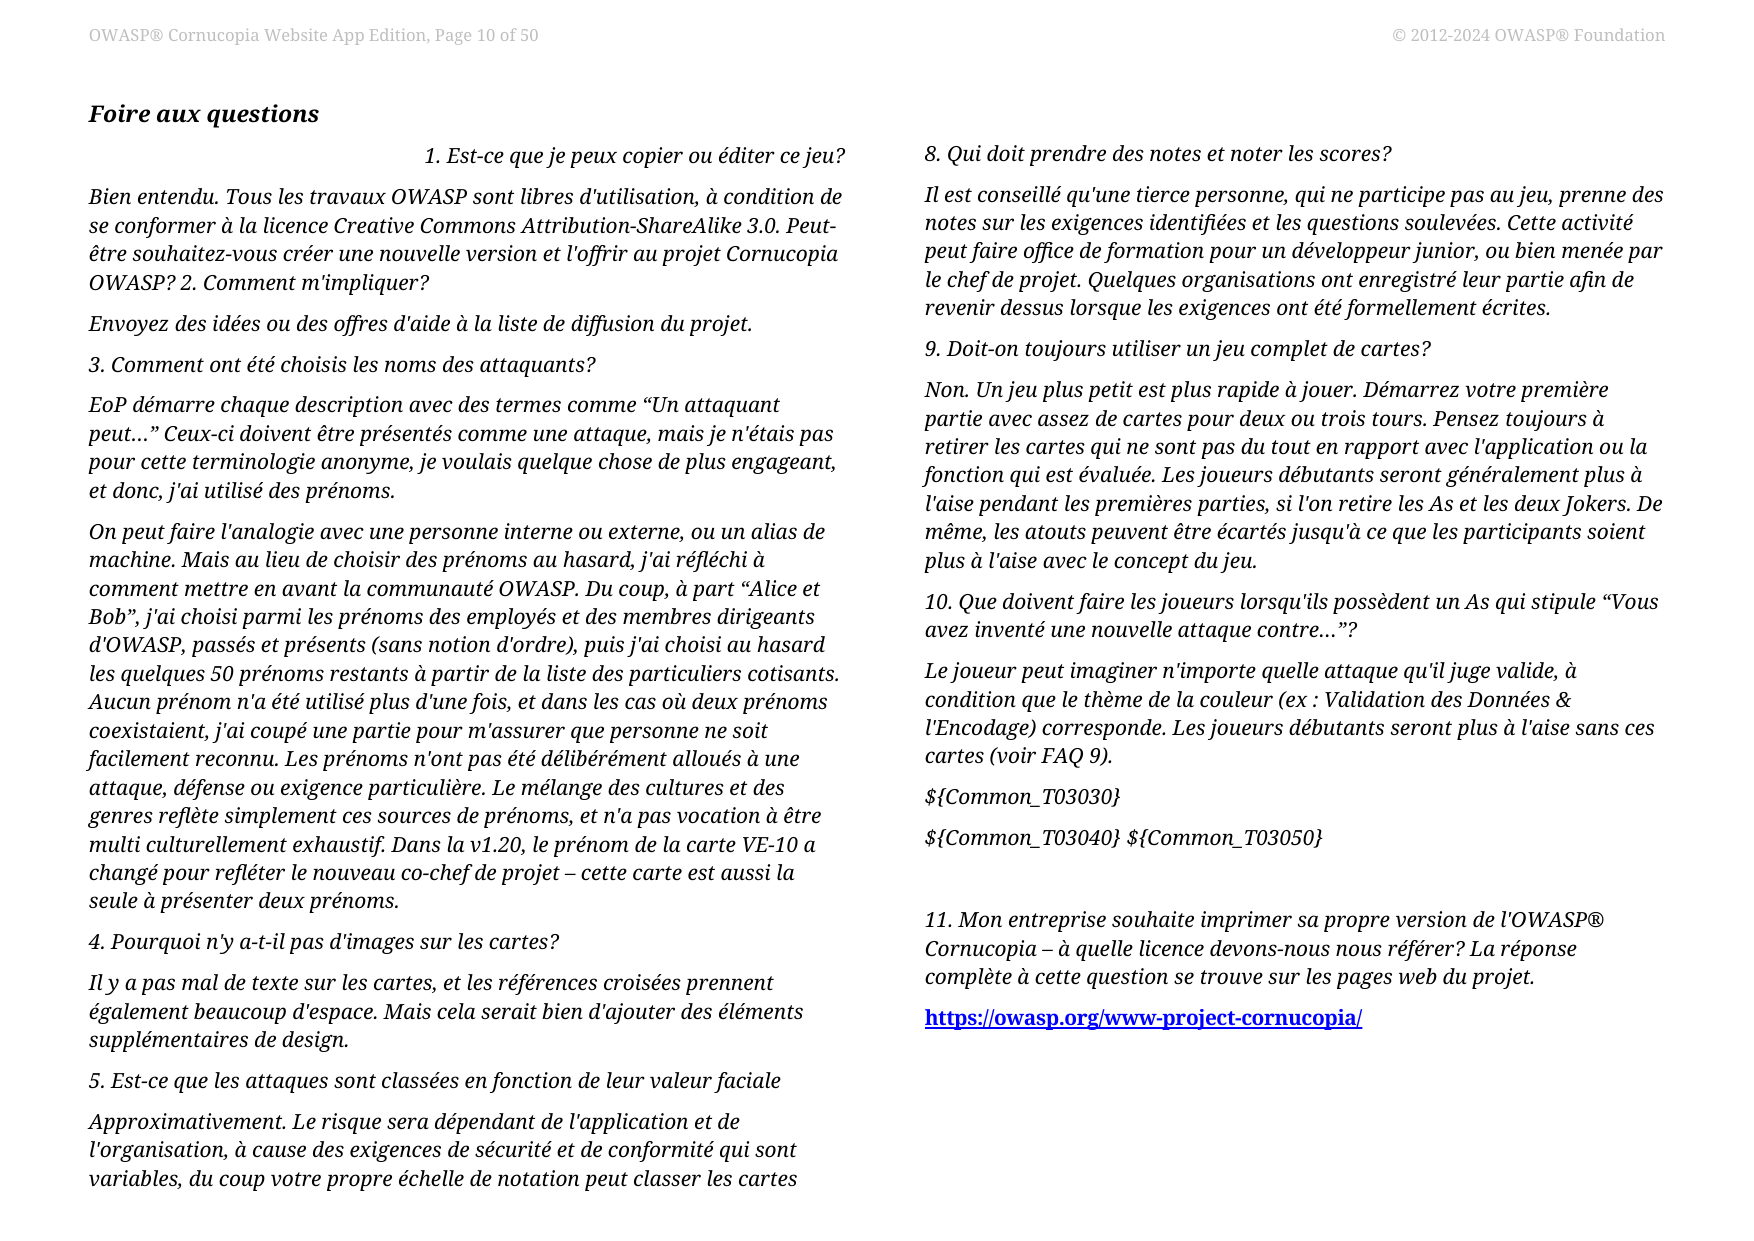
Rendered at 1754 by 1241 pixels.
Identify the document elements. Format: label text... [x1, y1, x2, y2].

table_header Foire aux questions 1. Est-ce que je peux copier ou éditer ce jeu? Bien entendu. Tous les travaux OWASP sont libres d'utilisation, à condition de se conformer à la licence Creative Commons Attribution-ShareAlike 3.0. Peut-être souhaitez-vous créer une nouvelle version et l'offrir au projet Cornucopia OWASP? 2. Comment m'impliquer? Envoyez des idées ou des offres d'aide à la liste de diffusion du projet. 3. Comment ont été choisis les noms des attaquants? EoP démarre chaque description avec des termes comme “Un attaquant peut…” Ceux-ci doivent être présentés comme une attaque, mais je n'étais pas pour cette terminologie anonyme, je voulais quelque chose de plus engageant, et donc, j'ai utilisé des prénoms. On peut faire l'analogie avec une personne interne ou externe, ou un alias de machine. Mais au lieu de choisir des prénoms au hasard, j'ai réfléchi à comment mettre en avant la communauté OWASP. Du coup, à part “Alice et Bob”, j'ai choisi parmi les prénoms des employés et des membres dirigeants d'OWASP, passés et présents (sans notion d'ordre), puis j'ai choisi au hasard les quelques 50 prénoms restants à partir de la liste des particuliers cotisants. Aucun prénom n'a été utilisé plus d'une fois, et dans les cas où deux prénoms coexistaient, j'ai coupé une partie pour m'assurer que personne ne soit facilement reconnu. Les prénoms n'ont pas été délibérément alloués à une attaque, défense ou exigence particulière. Le mélange des cultures et des genres reflète simplement ces sources de prénoms, et n'a pas vocation à être multi culturellement exhaustif. Dans la v1.20, le prénom de la carte VE-10 a changé pour refléter le nouveau co-chef de projet – cette carte est aussi la seule à présenter deux prénoms. 4. Pourquoi n'y a-t-il pas d'images sur les cartes? Il y a pas mal de texte sur les cartes, et les références croisées prennent également beaucoup d'espace. Mais cela serait bien d'ajouter des éléments supplémentaires de design. 5. Est-ce que les attaques sont classées en fonction de leur valeur faciale Approximativement. Le risque sera dépendant de l'application et de l'organisation, à cause des exigences de sécurité et de conformité qui sont variables, du coup votre propre échelle de notation peut classer les cartes [78, 98, 856, 1192]
table_header [856, 98, 913, 1192]
table_header 8. Qui doit prendre des notes et noter les scores? Il est conseillé qu'une tierce personne, qui ne participe pas au jeu, prenne des notes sur les exigences identifiées et les questions soulevées. Cette activité peut faire office de formation pour un développeur junior, ou bien menée par le chef de projet. Quelques organisations ont enregistré leur partie afin de revenir dessus lorsque les exigences ont été formellement écrites. 9. Doit-on toujours utiliser un jeu complet de cartes? Non. Un jeu plus petit est plus rapide à jouer. Démarrez votre première partie avec assez de cartes pour deux ou trois tours. Pensez toujours à retirer les cartes qui ne sont pas du tout en rapport avec l'application ou la fonction qui est évaluée. Les joueurs débutants seront généralement plus à l'aise pendant les premières parties, si l'on retire les As et les deux Jokers. De même, les atouts peuvent être écartés jusqu'à ce que les participants soient plus à l'aise avec le concept du jeu. 10. Que doivent faire les joueurs lorsqu'ils possèdent un As qui stipule “Vous avez inventé une nouvelle attaque contre…”? Le joueur peut imaginer n'importe quelle attaque qu'il juge valide, à condition que le thème de la couleur (ex : Validation des Données & l'Encodage) corresponde. Les joueurs débutants seront plus à l'aise sans ces cartes (voir FAQ 9). ${Common_T03030} ${Common_T03040} ${Common_T03050} 11. Mon entreprise souhaite imprimer sa propre version de l'OWASP® Cornucopia – à quelle licence devons-nous nous référer? La réponse complète à cette question se trouve sur les pages web du projet. https://owasp.org/www-project-cornucopia/ [913, 98, 1677, 1192]
